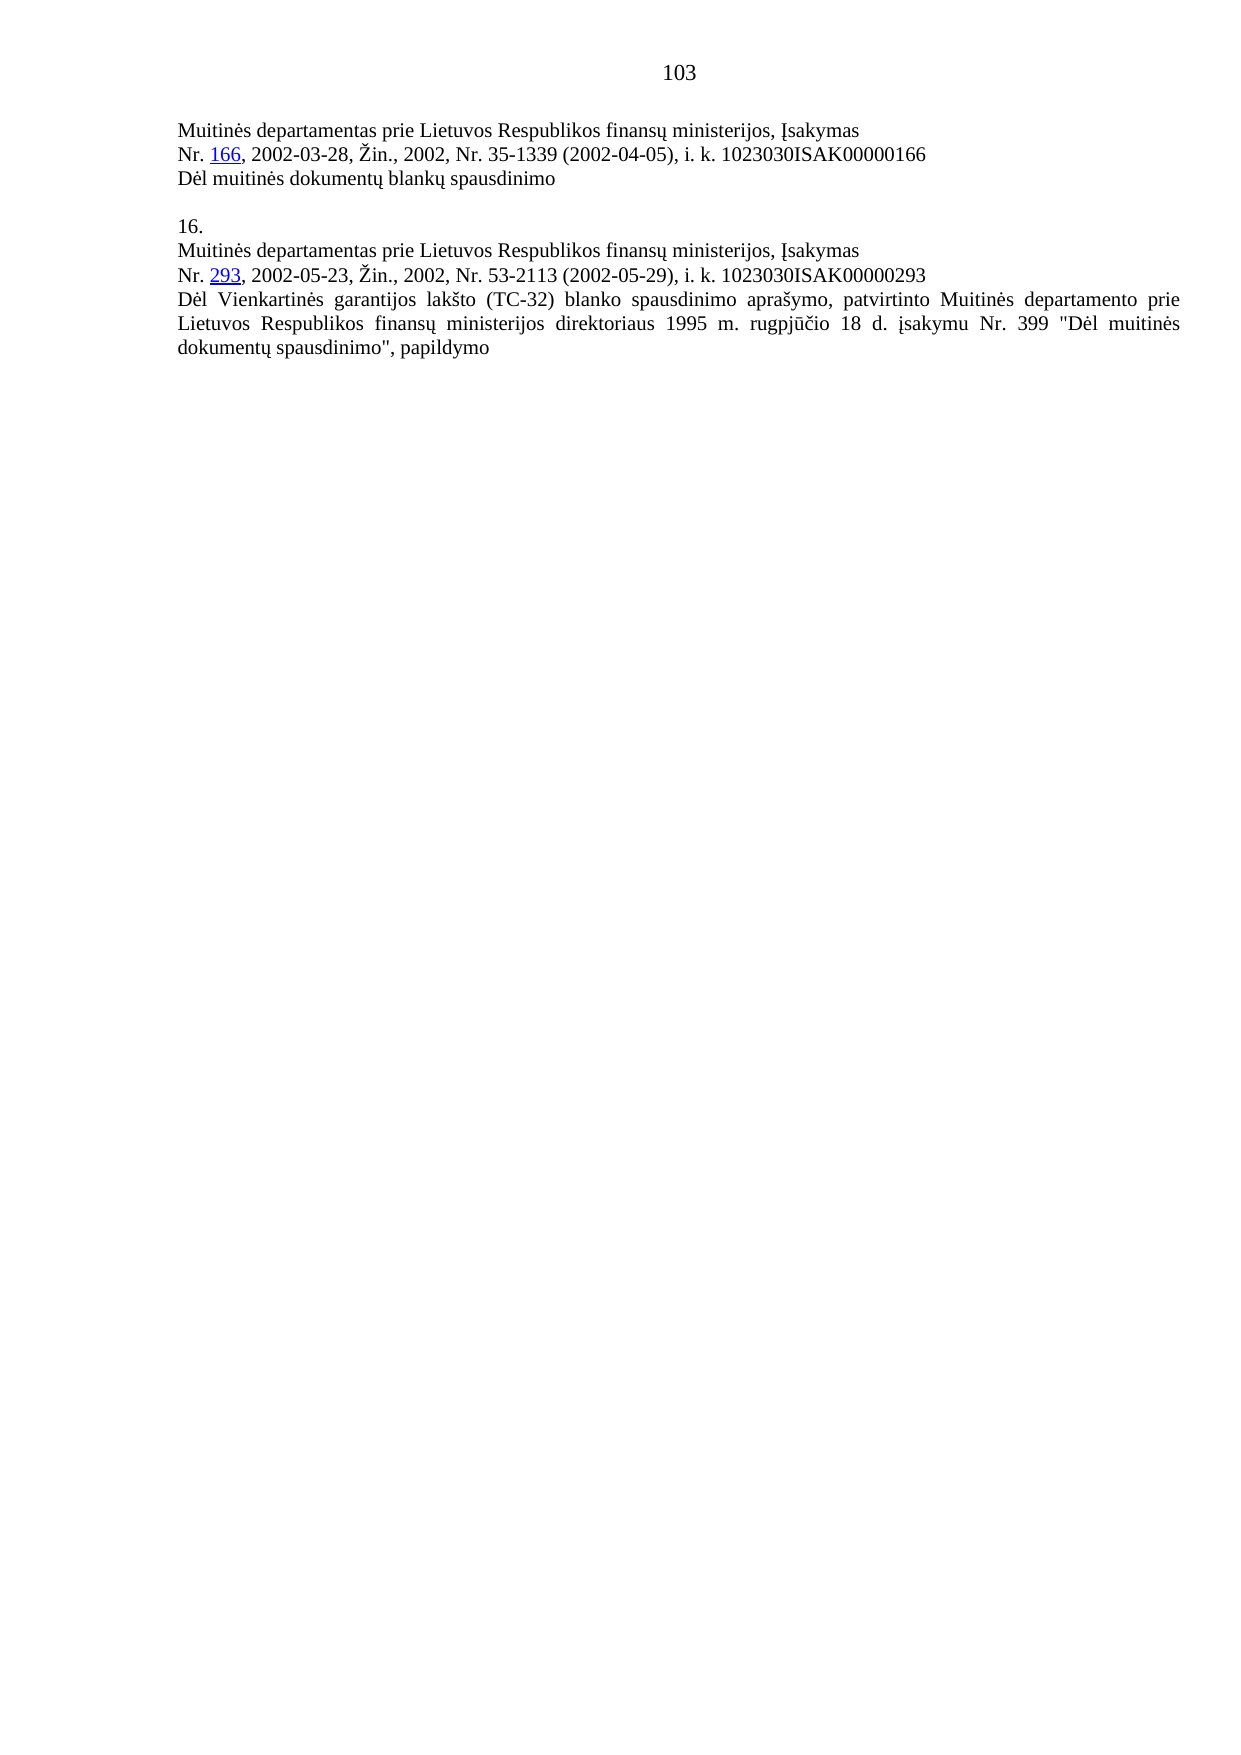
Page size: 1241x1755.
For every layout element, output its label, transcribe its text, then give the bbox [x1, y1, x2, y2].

text 16. [177, 214, 1181, 238]
text Dėl muitinės dokumentų blankų spausdinimo [177, 166, 1181, 190]
text Muitinės departamentas prie Lietuvos Respublikos finansų ministerijos, Įsakymas [177, 118, 1181, 142]
text Nr. 293, 2002-05-23, Žin., 2002, Nr. 53-2113 (2002-05-29), i. k. 1023030ISAK00000293 [177, 262, 1181, 287]
text Nr. 166, 2002-03-28, Žin., 2002, Nr. 35-1339 (2002-04-05), i. k. 1023030ISAK00000166 [177, 142, 1181, 166]
text Muitinės departamentas prie Lietuvos Respublikos finansų ministerijos, Įsakymas [177, 238, 1181, 262]
text Dėl Vienkartinės garantijos lakšto (TC-32) blanko spausdinimo aprašymo, patvirtinto Muitinės departamento prie Lietuvos Respublikos finansų ministerijos direktoriaus 1995 m. rugpjūčio 18 d. įsakymu Nr. 399 "Dėl muitinės dokumentų spausdinimo", papildymo [177, 287, 1181, 359]
